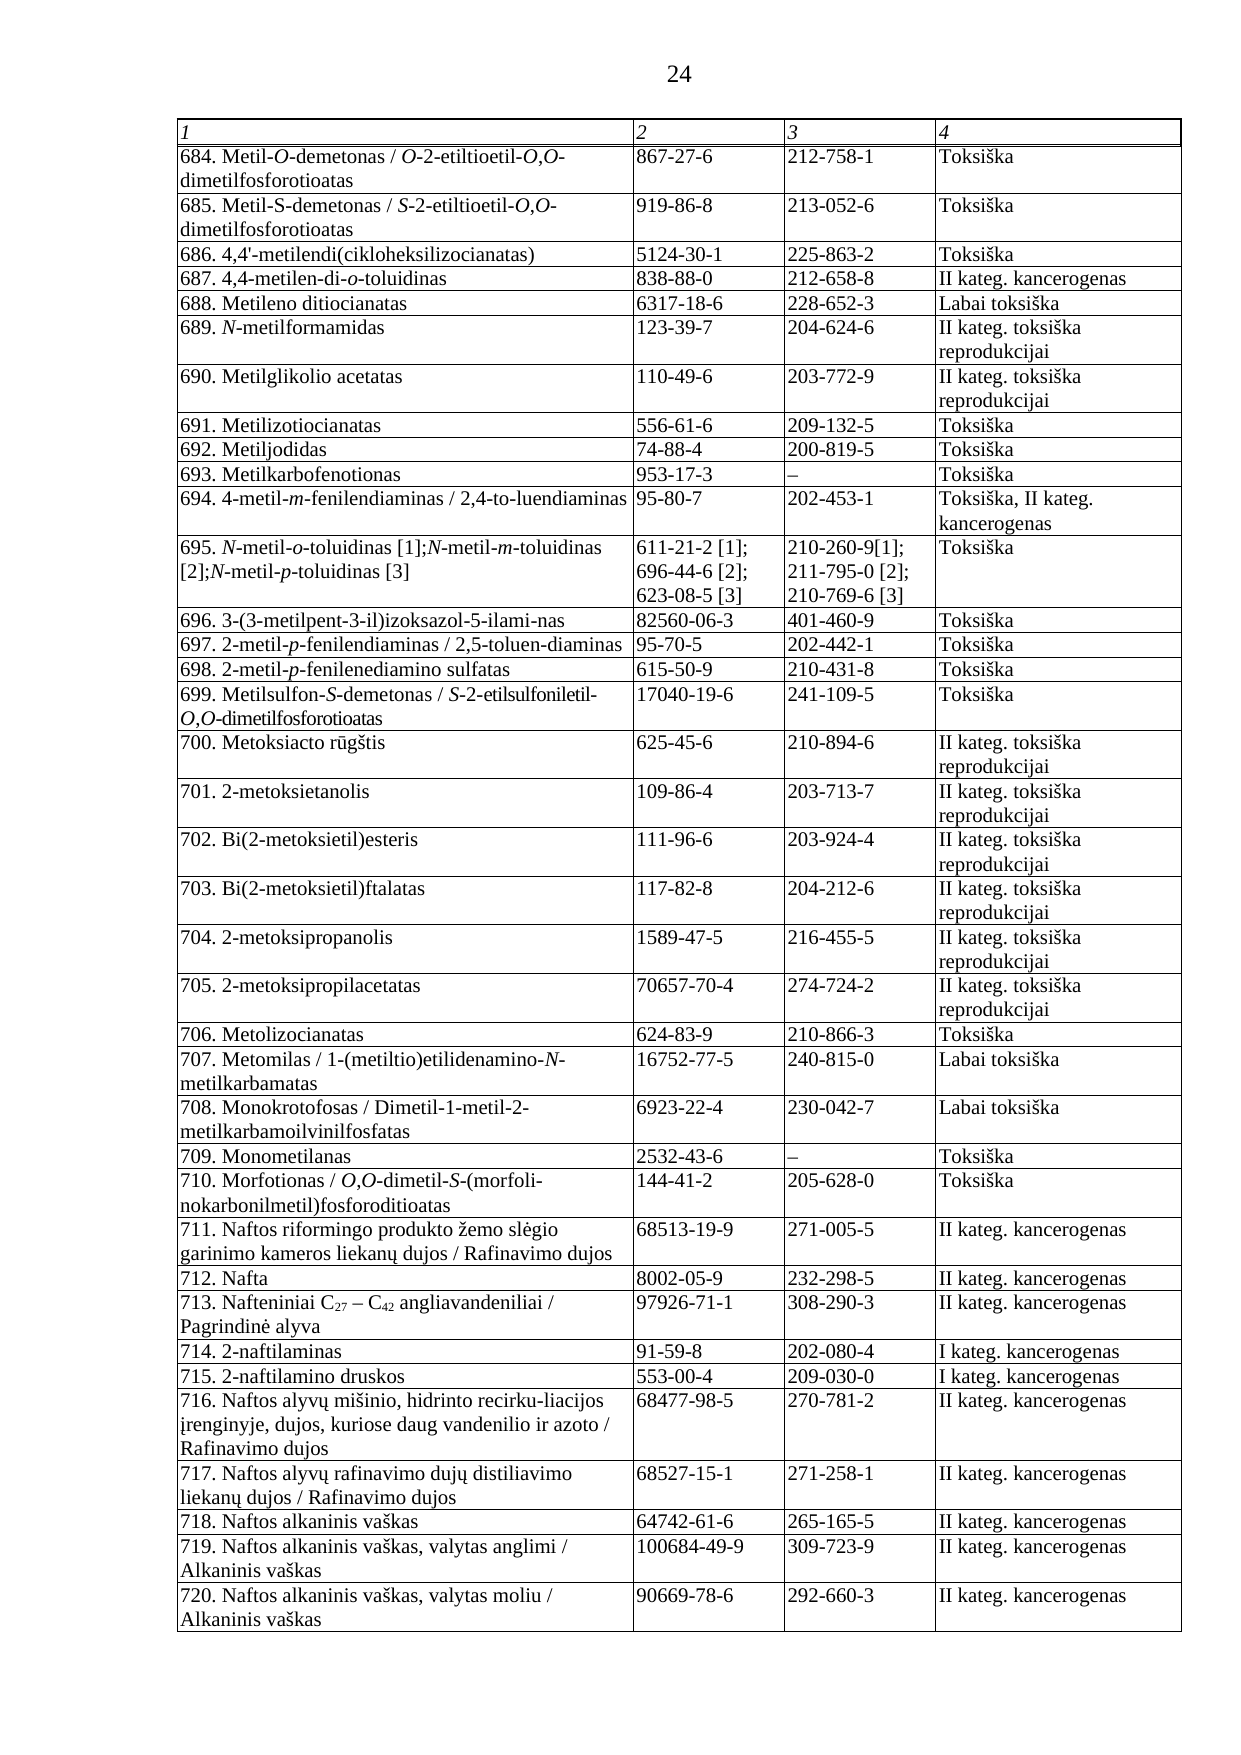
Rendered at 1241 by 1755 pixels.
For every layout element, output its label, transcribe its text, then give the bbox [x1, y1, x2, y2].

table_cell 241-109-5 [785, 682, 935, 729]
table_cell 693. Metilkarbofenotionas [178, 462, 633, 486]
table_cell 270-781-2 [785, 1389, 935, 1460]
table_cell 111-96-6 [634, 828, 784, 876]
table_cell 68527-15-1 [634, 1461, 784, 1509]
table_cell 684. Metil-O-demetonas / O-2-etiltioetil-O,O-dimetilfosforotioatas [178, 147, 633, 192]
table_cell 701. 2-metoksietanolis [178, 779, 633, 827]
table_cell II kateg. kancerogenas [936, 1218, 1181, 1265]
table_cell 82560-06-3 [634, 608, 784, 632]
table_cell 5124-30-1 [634, 242, 784, 266]
table_cell 687. 4,4-metilen-di-o-toluidinas [178, 267, 633, 290]
table_cell 688. Metileno ditiocianatas [178, 291, 633, 315]
table_header 4 [936, 120, 1180, 144]
table_cell 202-442-1 [785, 633, 935, 656]
table_cell 706. Metolizocianatas [178, 1023, 633, 1046]
table_cell II kateg. kancerogenas [936, 1510, 1181, 1533]
table_cell 209-030-0 [785, 1364, 935, 1388]
table_cell 712. Nafta [178, 1266, 633, 1290]
table_cell 210-894-6 [785, 731, 935, 778]
table_cell 240-815-0 [785, 1047, 935, 1095]
table_cell Toksiška [936, 536, 1181, 607]
table_cell 708. Monokrotofosas / Dimetil-1-metil-2-metilkarbamoilvinilfosfatas [178, 1096, 633, 1143]
table_cell 8002-05-9 [634, 1266, 784, 1290]
table_cell 2532-43-6 [634, 1144, 784, 1168]
table_cell 685. Metil-S-demetonas / S-2-etiltioetil-O,O-dimetilfosforotioatas [178, 194, 633, 241]
table_cell 216-455-5 [785, 925, 935, 973]
table_cell Toksiška [936, 242, 1181, 266]
table_cell 265-165-5 [785, 1510, 935, 1533]
table_cell 710. Morfotionas / O,O-dimetil-S-(morfoli-nokarbonilmetil)fosforoditioatas [178, 1169, 633, 1217]
table_cell 200-819-5 [785, 438, 935, 461]
table_cell 704. 2-metoksipropanolis [178, 925, 633, 973]
table_cell II kateg. kancerogenas [936, 1461, 1181, 1509]
table_cell 271-258-1 [785, 1461, 935, 1509]
table_cell 16752-77-5 [634, 1047, 784, 1095]
table_cell II kateg. toksiška reprodukcijai [936, 731, 1181, 778]
table_cell 95-80-7 [634, 487, 784, 534]
table_cell 90669-78-6 [634, 1583, 784, 1631]
table_cell 711. Naftos riformingo produkto žemo slėgio garinimo kameros liekanų dujos / Rafinavimo dujos [178, 1218, 633, 1265]
table_cell 68513-19-9 [634, 1218, 784, 1265]
table_cell 308-290-3 [785, 1291, 935, 1338]
table_cell 17040-19-6 [634, 682, 784, 729]
table_cell 699. Metilsulfon-S-demetonas / S-2-etilsulfoniletil-O,O-dimetilfosforotioatas [178, 682, 633, 729]
table_cell II kateg. toksiška reprodukcijai [936, 779, 1181, 827]
table_cell Toksiška [936, 1144, 1181, 1168]
table_cell Toksiška [936, 462, 1181, 486]
table_cell II kateg. kancerogenas [936, 1583, 1181, 1631]
table_cell 225-863-2 [785, 242, 935, 266]
table_cell II kateg. kancerogenas [936, 1266, 1181, 1290]
table_cell Toksiška [936, 658, 1181, 681]
table_cell 838-88-0 [634, 267, 784, 290]
table_cell II kateg. kancerogenas [936, 1535, 1181, 1582]
table_cell 100684-49-9 [634, 1535, 784, 1582]
table_cell 624-83-9 [634, 1023, 784, 1046]
table_cell 401-460-9 [785, 608, 935, 632]
table_cell 64742-61-6 [634, 1510, 784, 1533]
table_cell 6923-22-4 [634, 1096, 784, 1143]
table_cell I kateg. kancerogenas [936, 1364, 1181, 1388]
table_header 2 [634, 120, 784, 144]
table_cell 953-17-3 [634, 462, 784, 486]
table_cell 144-41-2 [634, 1169, 784, 1217]
table_cell 689. N-metilformamidas [178, 316, 633, 363]
table_cell 919-86-8 [634, 194, 784, 241]
table_cell 717. Naftos alyvų rafinavimo dujų distiliavimo liekanų dujos / Rafinavimo dujos [178, 1461, 633, 1509]
table_cell 212-758-1 [785, 147, 935, 192]
table_cell II kateg. toksiška reprodukcijai [936, 877, 1181, 924]
table_cell 203-713-7 [785, 779, 935, 827]
table_cell 707. Metomilas / 1-(metiltio)etilidenamino-N-metilkarbamatas [178, 1047, 633, 1095]
table_cell 109-86-4 [634, 779, 784, 827]
table_cell 74-88-4 [634, 438, 784, 461]
table_cell 203-924-4 [785, 828, 935, 876]
table_cell 713. Nafteniniai C27 – C42 angliavandeniliai / Pagrindinė alyva [178, 1291, 633, 1338]
table_cell 232-298-5 [785, 1266, 935, 1290]
table_cell 694. 4-metil-m-fenilendiaminas / 2,4-to-luendiaminas [178, 487, 633, 534]
table_cell Toksiška [936, 1023, 1181, 1046]
table_cell Toksiška [936, 1169, 1181, 1217]
table_cell 720. Naftos alkaninis vaškas, valytas moliu / Alkaninis vaškas [178, 1583, 633, 1631]
table_cell 202-080-4 [785, 1340, 935, 1363]
table_cell 615-50-9 [634, 658, 784, 681]
table_cell 95-70-5 [634, 633, 784, 656]
table_cell – [785, 1144, 935, 1168]
table_cell 714. 2-naftilaminas [178, 1340, 633, 1363]
table_cell 110-49-6 [634, 365, 784, 412]
table_cell 210-431-8 [785, 658, 935, 681]
table_cell Labai toksiška [936, 291, 1181, 315]
table_cell 703. Bi(2-metoksietil)ftalatas [178, 877, 633, 924]
table_cell 686. 4,4'-metilendi(cikloheksilizocianatas) [178, 242, 633, 266]
table_cell Toksiška [936, 633, 1181, 656]
table_cell II kateg. toksiška reprodukcijai [936, 925, 1181, 973]
table_cell 697. 2-metil-p-fenilendiaminas / 2,5-toluen-diaminas [178, 633, 633, 656]
table_cell 716. Naftos alyvų mišinio, hidrinto recirku-liacijos įrenginyje, dujos, kuriose daug vandenilio ir azoto / Rafinavimo dujos [178, 1389, 633, 1460]
table_cell II kateg. kancerogenas [936, 1389, 1181, 1460]
table_cell Toksiška [936, 682, 1181, 729]
table_cell 696. 3-(3-metilpent-3-il)izoksazol-5-ilami-nas [178, 608, 633, 632]
table_cell 719. Naftos alkaninis vaškas, valytas anglimi / Alkaninis vaškas [178, 1535, 633, 1582]
table_cell 205-628-0 [785, 1169, 935, 1217]
table_cell 702. Bi(2-metoksietil)esteris [178, 828, 633, 876]
table_cell 97926-71-1 [634, 1291, 784, 1338]
table_cell 123-39-7 [634, 316, 784, 363]
table_cell 213-052-6 [785, 194, 935, 241]
table_cell 292-660-3 [785, 1583, 935, 1631]
table_cell 203-772-9 [785, 365, 935, 412]
table_cell Toksiška [936, 194, 1181, 241]
table_cell 690. Metilglikolio acetatas [178, 365, 633, 412]
table_cell 271-005-5 [785, 1218, 935, 1265]
table_cell 1589-47-5 [634, 925, 784, 973]
table_cell 68477-98-5 [634, 1389, 784, 1460]
table_cell 309-723-9 [785, 1535, 935, 1582]
table_cell Toksiška [936, 438, 1181, 461]
table_cell 212-658-8 [785, 267, 935, 290]
table_cell 202-453-1 [785, 487, 935, 534]
table_cell 715. 2-naftilamino druskos [178, 1364, 633, 1388]
table_cell 709. Monometilanas [178, 1144, 633, 1168]
table_cell I kateg. kancerogenas [936, 1340, 1181, 1363]
table_cell Toksiška [936, 608, 1181, 632]
table_cell 230-042-7 [785, 1096, 935, 1143]
table_header 1 [178, 120, 633, 144]
table_cell II kateg. kancerogenas [936, 267, 1181, 290]
table_cell Labai toksiška [936, 1096, 1181, 1143]
table_cell II kateg. toksiška reprodukcijai [936, 365, 1181, 412]
table_cell 210-866-3 [785, 1023, 935, 1046]
table_cell II kateg. toksiška reprodukcijai [936, 974, 1181, 1021]
table_cell 553-00-4 [634, 1364, 784, 1388]
table_cell 625-45-6 [634, 731, 784, 778]
table_cell 698. 2-metil-p-fenilenediamino sulfatas [178, 658, 633, 681]
table_cell Toksiška, II kateg. kancerogenas [936, 487, 1181, 534]
table_cell 204-212-6 [785, 877, 935, 924]
table_cell 204-624-6 [785, 316, 935, 363]
table_cell 692. Metiljodidas [178, 438, 633, 461]
table_cell 6317-18-6 [634, 291, 784, 315]
table_cell 210-260-9[1]; 211-795-0 [2]; 210-769-6 [3] [785, 536, 935, 607]
table_cell 117-82-8 [634, 877, 784, 924]
table_cell 228-652-3 [785, 291, 935, 315]
table_cell 70657-70-4 [634, 974, 784, 1021]
table_cell Toksiška [936, 413, 1181, 437]
table_cell II kateg. kancerogenas [936, 1291, 1181, 1338]
table_cell 209-132-5 [785, 413, 935, 437]
table_cell 274-724-2 [785, 974, 935, 1021]
table_cell Labai toksiška [936, 1047, 1181, 1095]
table_cell 695. N-metil-o-toluidinas [1];N-metil-m-toluidinas [2];N-metil-p-toluidinas [3] [178, 536, 633, 607]
table_cell 691. Metilizotiocianatas [178, 413, 633, 437]
table_cell 91-59-8 [634, 1340, 784, 1363]
table_cell 556-61-6 [634, 413, 784, 437]
table_cell II kateg. toksiška reprodukcijai [936, 316, 1181, 363]
table_cell 611-21-2 [1]; 696-44-6 [2]; 623-08-5 [3] [634, 536, 784, 607]
table_header 3 [785, 120, 935, 144]
table_cell II kateg. toksiška reprodukcijai [936, 828, 1181, 876]
table_cell 705. 2-metoksipropilacetatas [178, 974, 633, 1021]
table_cell – [785, 462, 935, 486]
table_cell Toksiška [936, 147, 1181, 192]
table_cell 718. Naftos alkaninis vaškas [178, 1510, 633, 1533]
table_cell 867-27-6 [634, 147, 784, 192]
table_cell 700. Metoksiacto rūgštis [178, 731, 633, 778]
